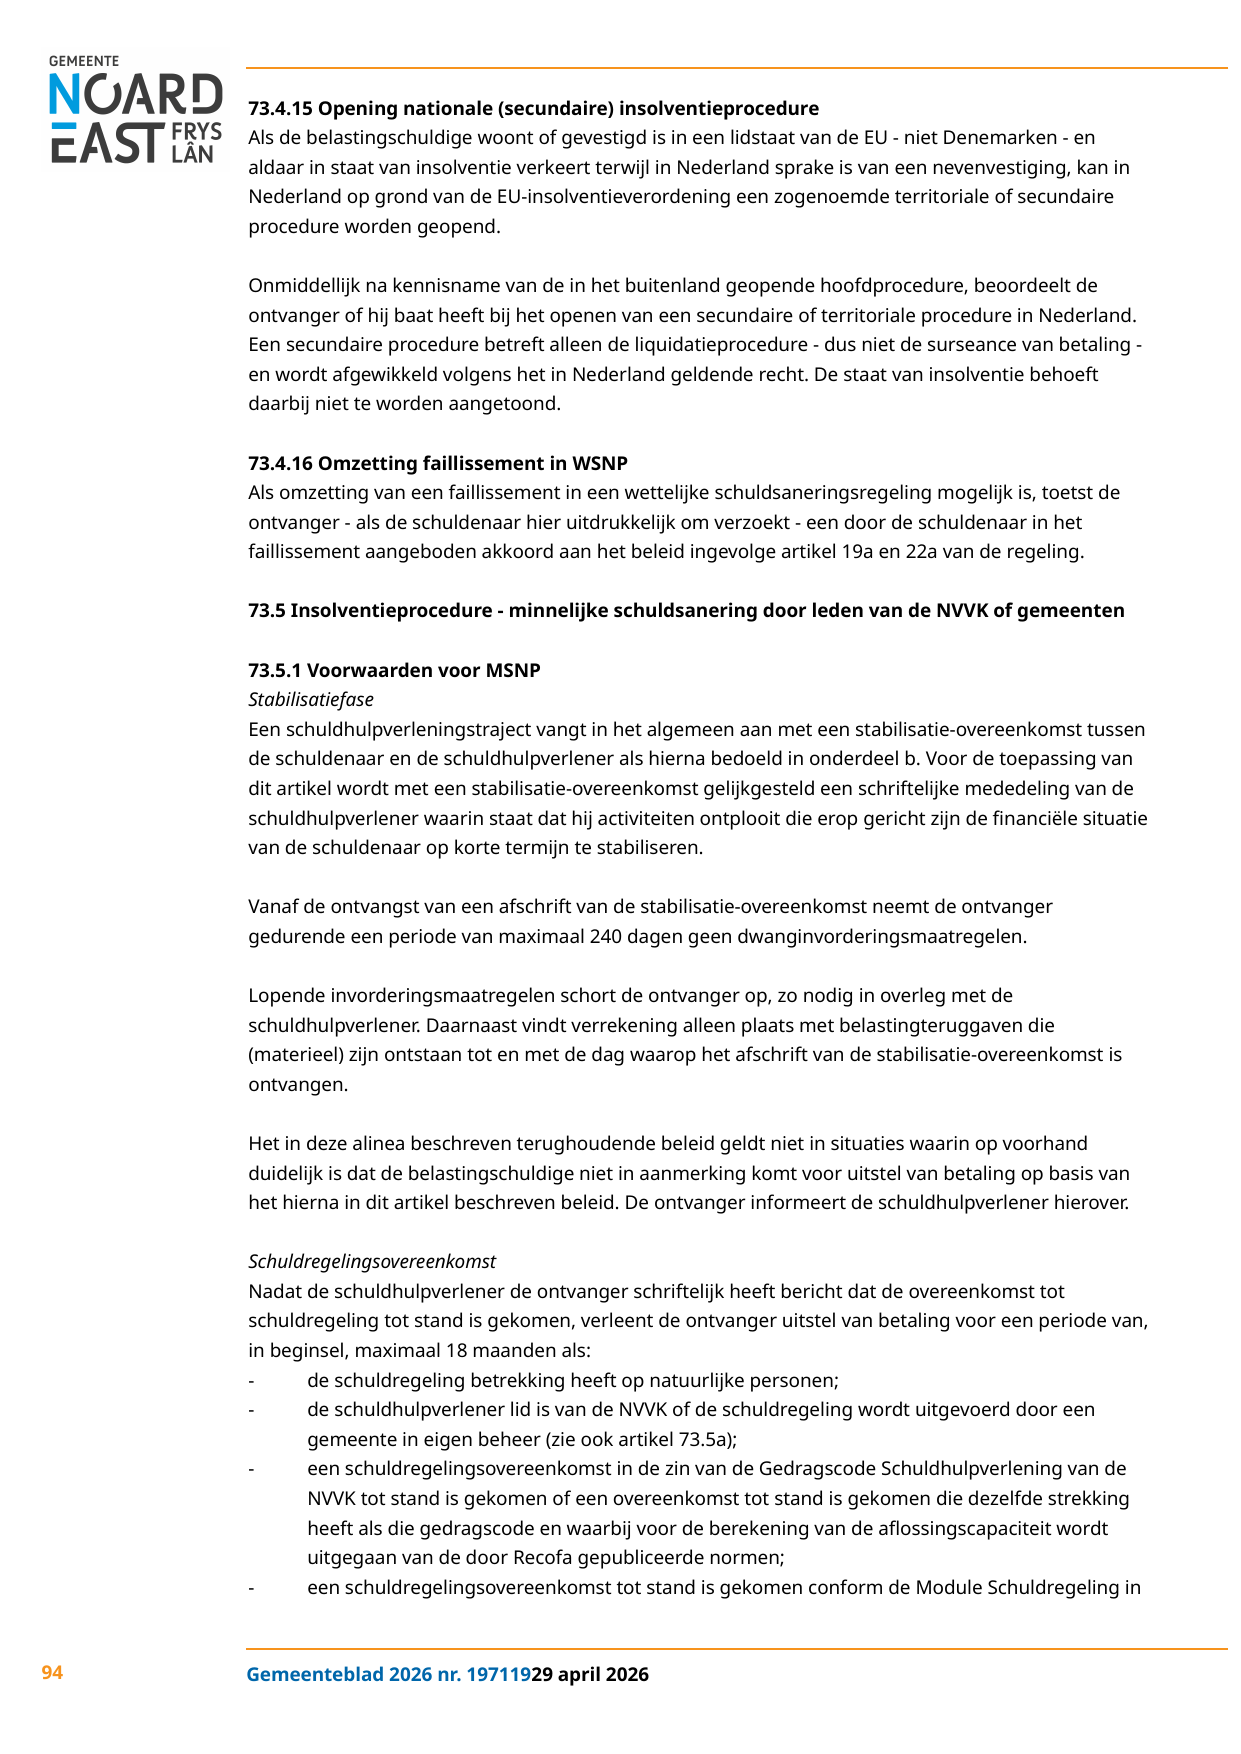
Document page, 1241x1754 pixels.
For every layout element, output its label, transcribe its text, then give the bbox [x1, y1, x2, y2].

text Vanaf de ontvangst van een afschrift van de stabilisatie-overeenkomst neemt de ontvanger gedurende een periode van maximaal 240 dagen geen dwanginvorderingsmaatregelen. [248, 893, 1152, 949]
list de schuldhulpverlener lid is van de NVVK of de schuldregeling wordt uitgevoerd door een gemeente in eigen beheer (zie ook artikel 73.5a); [248, 1396, 1152, 1452]
text 73.4.15 Opening nationale (secundaire) insolventieprocedure [248, 95, 1152, 121]
text Nadat de schuldhulpverlener de ontvanger schriftelijk heeft bericht dat de overeenkomst tot schuldregeling tot stand is gekomen, verleent de ontvanger uitstel van betaling voor een periode van, in beginsel, maximaal 18 maanden als: [248, 1278, 1152, 1363]
text Als de belastingschuldige woont of gevestigd is in een lidstaat van de EU - niet Denemarken - en aldaar in staat van insolventie verkeert terwijl in Nederland sprake is van een nevenvestiging, kan in Nederland op grond van de EU-insolventieverordening een zogenoemde territoriale of secundaire procedure worden geopend. [248, 124, 1152, 239]
list een schuldregelingsovereenkomst in de zin van de Gedragscode Schuldhulpverlening van de NVVK tot stand is gekomen of een overeenkomst tot stand is gekomen die dezelfde strekking heeft als die gedragscode en waarbij voor de berekening van de aflossingscapaciteit wordt uitgegaan van de door Recofa gepubliceerde normen; [248, 1456, 1152, 1570]
list de schuldregeling betrekking heeft op natuurlijke personen; [248, 1367, 1152, 1393]
text 73.5 Insolventieprocedure - minnelijke schuldsanering door leden van de NVVK of gemeenten [248, 598, 1152, 623]
list een schuldregelingsovereenkomst tot stand is gekomen conform de Module Schuldregeling in [248, 1574, 1152, 1600]
text Als omzetting van een faillissement in een wettelijke schuldsaneringsregeling mogelijk is, toetst de ontvanger - als de schuldenaar hier uitdrukkelijk om verzoekt - een door de schuldenaar in het faillissement aangeboden akkoord aan het beleid ingevolge artikel 19a en 22a van de regeling. [248, 479, 1152, 564]
text Lopende invorderingsmaatregelen schort de ontvanger op, zo nodig in overleg met de schuldhulpverlener. Daarnaast vindt verrekening alleen plaats met belastingteruggaven die (materieel) zijn ontstaan tot en met de dag waarop het afschrift van de stabilisatie-overeenkomst is ontvangen. [248, 982, 1152, 1097]
picture [41, 47, 231, 172]
text Stabilisatiefase [248, 686, 1152, 712]
text Een schuldhulpverleningstraject vangt in het algemeen aan met een stabilisatie-overeenkomst tussen de schuldenaar en de schuldhulpverlener als hierna bedoeld in onderdeel b. Voor de toepassing van dit artikel wordt met een stabilisatie-overeenkomst gelijkgesteld een schriftelijke mededeling van de schuldhulpverlener waarin staat dat hij activiteiten ontplooit die erop gericht zijn de financiële situatie van de schuldenaar op korte termijn te stabiliseren. [248, 716, 1152, 860]
text Het in deze alinea beschreven terughoudende beleid geldt niet in situaties waarin op voorhand duidelijk is dat de belastingschuldige niet in aanmerking komt voor uitstel van betaling op basis van het hierna in dit artikel beschreven beleid. De ontvanger informeert de schuldhulpverlener hierover. [248, 1130, 1152, 1215]
text 73.5.1 Voorwaarden voor MSNP [248, 657, 1152, 683]
text 73.4.16 Omzetting faillissement in WSNP [248, 450, 1152, 476]
text Schuldregelingsovereenkomst [248, 1248, 1152, 1274]
text Onmiddellijk na kennisname van de in het buitenland geopende hoofdprocedure, beoordeelt de ontvanger of hij baat heeft bij het openen van een secundaire of territoriale procedure in Nederland. Een secundaire procedure betreft alleen de liquidatieprocedure - dus niet de surseance van betaling - en wordt afgewikkeld volgens het in Nederland geldende recht. De staat van insolventie behoeft daarbij niet te worden aangetoond. [248, 272, 1152, 416]
